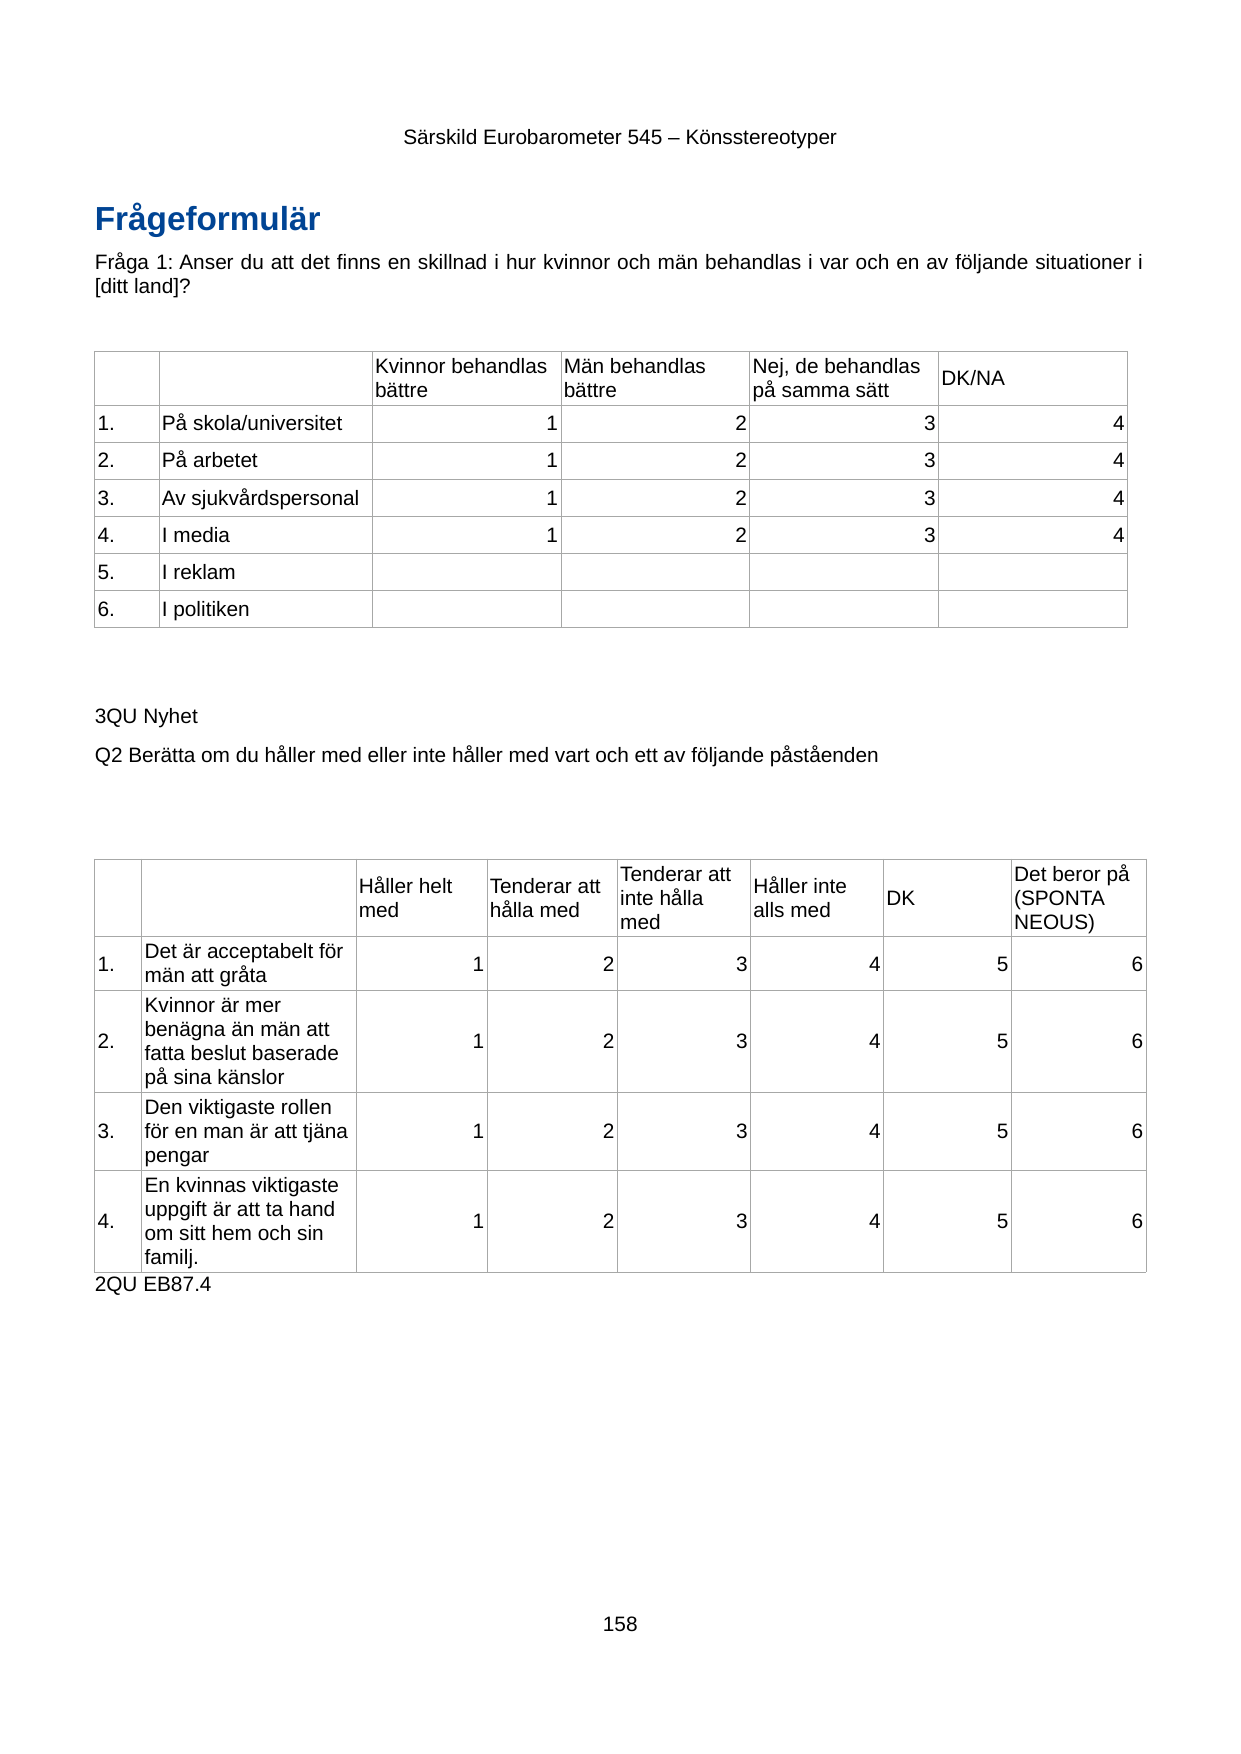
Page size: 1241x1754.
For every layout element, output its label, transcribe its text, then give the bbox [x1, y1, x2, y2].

table_header Nej, de behandlas på samma sätt [750, 352, 938, 405]
table_header [95, 860, 141, 936]
table_cell 2 [488, 937, 617, 990]
table_cell 1. [95, 937, 141, 990]
table_cell [750, 591, 938, 627]
table_cell 2 [562, 517, 749, 553]
table_cell 3 [618, 937, 750, 990]
table_cell 4 [939, 517, 1127, 553]
table_cell 2. [95, 991, 141, 1092]
table_cell På arbetet [160, 443, 372, 479]
table_cell 1. [95, 406, 159, 442]
table_cell 1 [357, 1093, 487, 1170]
table_cell 4 [751, 1171, 883, 1272]
table_cell 3. [95, 1093, 141, 1170]
table_cell 1 [357, 937, 487, 990]
table_cell 5 [884, 1093, 1011, 1170]
table_cell [939, 591, 1127, 627]
table_cell Kvinnor är mer benägna än män att fatta beslut baserade på sina känslor [142, 991, 356, 1092]
table_cell 1 [373, 406, 561, 442]
table_cell I media [160, 517, 372, 553]
table_cell En kvinnas viktigaste uppgift är att ta hand om sitt hem och sin familj. [142, 1171, 356, 1272]
table_cell 6 [1012, 991, 1146, 1092]
table_cell 1 [373, 517, 561, 553]
table_header [142, 860, 356, 936]
table_cell 2 [488, 1171, 617, 1272]
table_cell 4 [751, 937, 883, 990]
table_cell 4 [751, 991, 883, 1092]
table_header Kvinnor behandlas bättre [373, 352, 561, 405]
table_cell [373, 591, 561, 627]
table_cell [373, 554, 561, 590]
table_cell 6. [95, 591, 159, 627]
table_header Håller inte alls med [751, 860, 883, 936]
table_cell 1 [357, 1171, 487, 1272]
table_cell [939, 554, 1127, 590]
table_cell 5 [884, 937, 1011, 990]
subtitle Frågeformulär [94, 199, 1146, 237]
text 2QU EB87.4 [94, 1273, 1146, 1296]
table_header [95, 352, 159, 405]
table_header Håller helt med [357, 860, 487, 936]
text Q2 Berätta om du håller med eller inte håller med vart och ett av följande påståenden [94, 743, 1146, 767]
table_header Män behandlas bättre [562, 352, 749, 405]
table_cell 6 [1012, 937, 1146, 990]
table_cell 4 [751, 1093, 883, 1170]
table_cell 6 [1012, 1171, 1146, 1272]
table_cell 2 [562, 480, 749, 516]
table_cell [750, 554, 938, 590]
table_cell 3 [750, 443, 938, 479]
table_cell [562, 554, 749, 590]
table_cell I reklam [160, 554, 372, 590]
table_cell 4. [95, 1171, 141, 1272]
table_header Tenderar att hålla med [488, 860, 617, 936]
table_header [160, 352, 372, 405]
table_cell Av sjukvårdspersonal [160, 480, 372, 516]
table_cell 3 [618, 1093, 750, 1170]
table_cell 2 [488, 1093, 617, 1170]
table_cell 4. [95, 517, 159, 553]
table_cell 3 [750, 480, 938, 516]
table_cell På skola/universitet [160, 406, 372, 442]
table_cell 1 [373, 480, 561, 516]
table_cell 1 [373, 443, 561, 479]
table_header DK [884, 860, 1011, 936]
table_cell 4 [939, 406, 1127, 442]
text 3QU Nyhet [94, 704, 1146, 728]
table_header DK/NA [939, 352, 1127, 405]
table_cell Den viktigaste rollen för en man är att tjäna pengar [142, 1093, 356, 1170]
table_cell 4 [939, 480, 1127, 516]
table_header Det beror på (SPONTA NEOUS) [1012, 860, 1146, 936]
table_cell 3. [95, 480, 159, 516]
table_cell 2 [488, 991, 617, 1092]
table_header Tenderar att inte hålla med [618, 860, 750, 936]
text Fråga 1: Anser du att det finns en skillnad i hur kvinnor och män behandlas i var och en av följande situationer i [ditt land]? [94, 250, 1146, 298]
table_cell I politiken [160, 591, 372, 627]
table_cell 3 [750, 406, 938, 442]
table_cell 3 [618, 1171, 750, 1272]
table_cell 2 [562, 406, 749, 442]
table_cell 5 [884, 991, 1011, 1092]
table_cell 6 [1012, 1093, 1146, 1170]
table_cell 5 [884, 1171, 1011, 1272]
table_cell 3 [618, 991, 750, 1092]
table_cell Det är acceptabelt för män att gråta [142, 937, 356, 990]
table_cell 4 [939, 443, 1127, 479]
table_cell 1 [357, 991, 487, 1092]
table_cell [562, 591, 749, 627]
table_cell 3 [750, 517, 938, 553]
table_cell 5. [95, 554, 159, 590]
table_cell 2 [562, 443, 749, 479]
table_cell 2. [95, 443, 159, 479]
